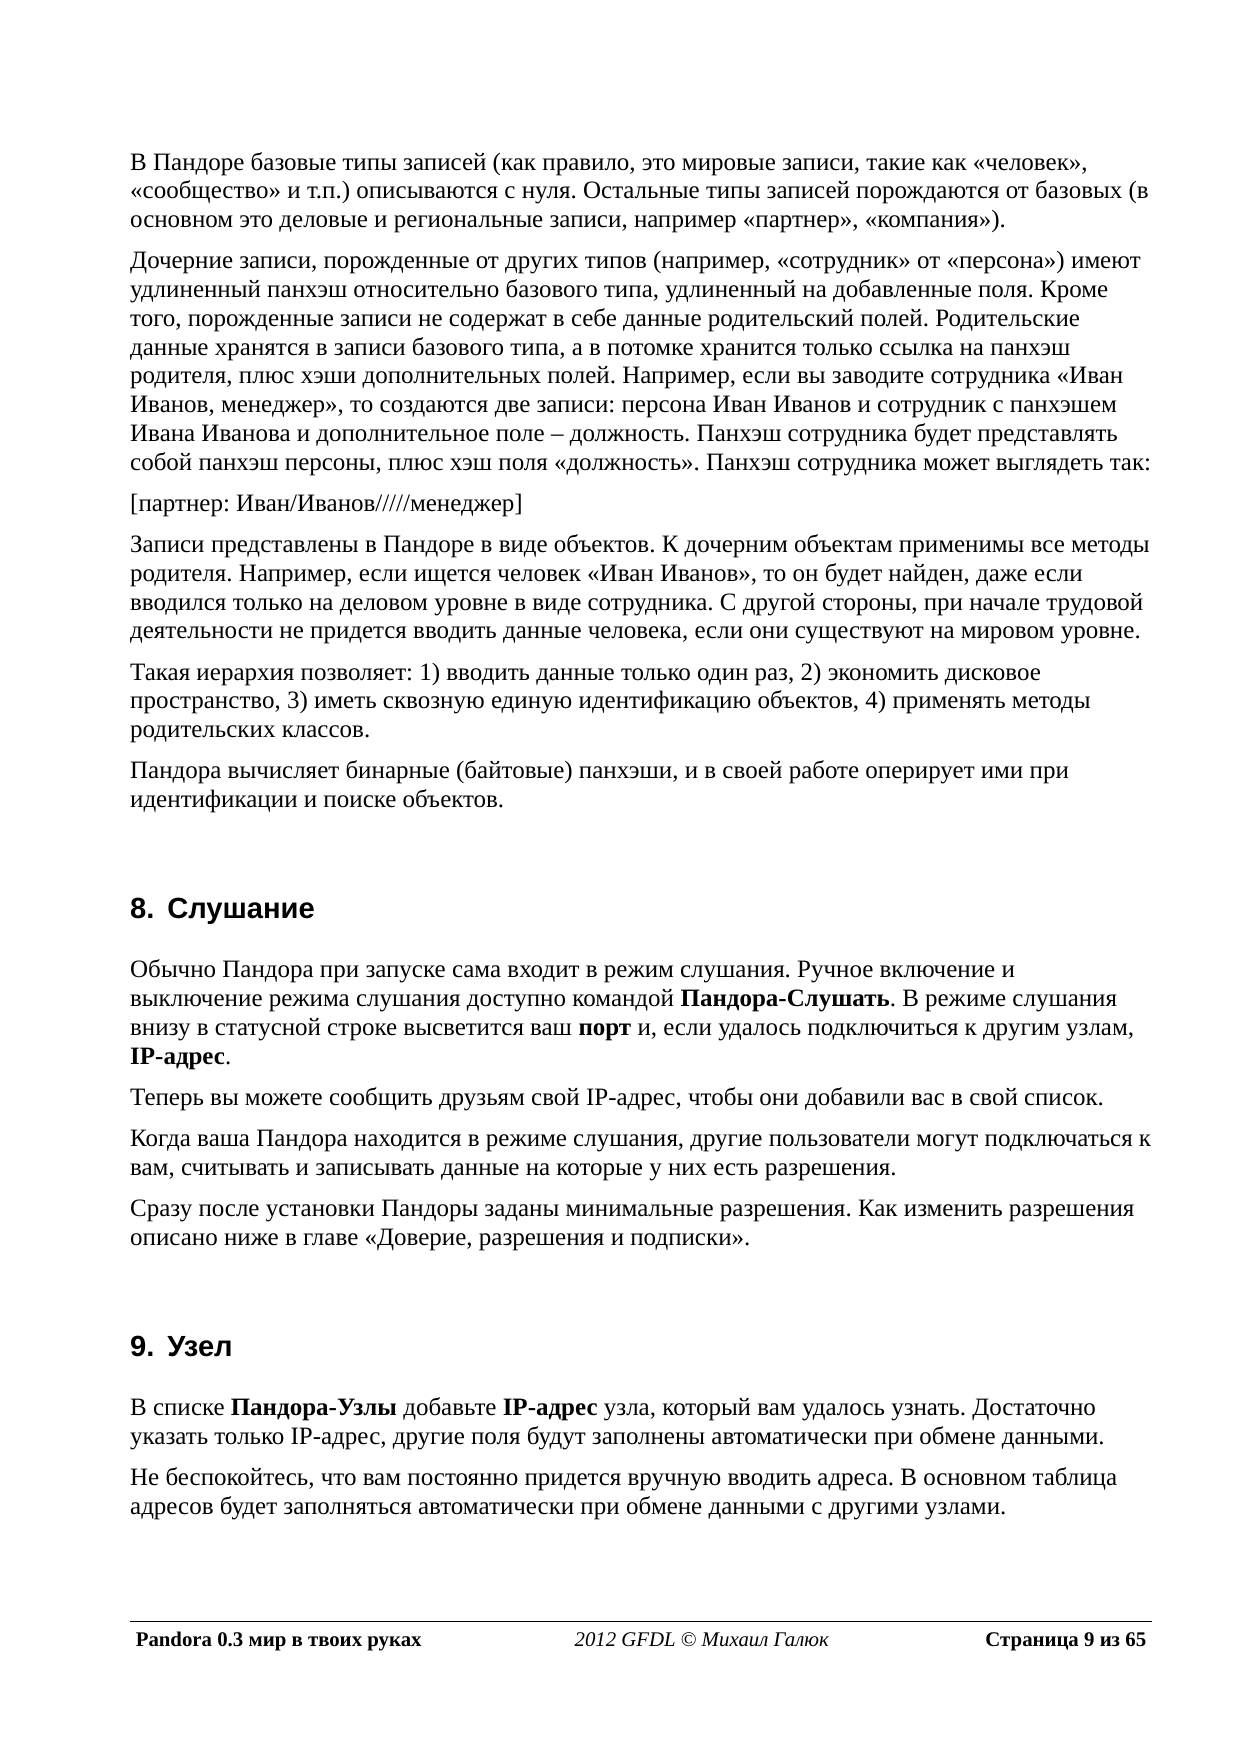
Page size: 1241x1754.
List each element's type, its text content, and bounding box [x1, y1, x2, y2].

text Пандора вычисляет бинарные (байтовые) панхэши, и в своей работе оперирует ими при идентификации и поиске объектов. [130, 756, 1152, 813]
text Такая иерархия позволяет: 1) вводить данные только один раз, 2) экономить дисковое пространство, 3) иметь сквозную единую идентификацию объектов, 4) применять методы родительских классов. [130, 657, 1152, 743]
text Не беспокойтесь, что вам постоянно придется вручную вводить адреса. В основном таблица адресов будет заполняться автоматически при обмене данными с другими узлами. [130, 1462, 1152, 1520]
text Записи представлены в Пандоре в виде объектов. К дочерним объектам применимы все методы родителя. Например, если ищется человек «Иван Иванов», то он будет найден, даже если вводился только на деловом уровне в виде сотрудника. С другой стороны, при начале трудовой деятельности не придется вводить данные человека, если они существуют на мировом уровне. [130, 529, 1152, 644]
subtitle Узел [130, 1329, 1152, 1362]
text Обычно Пандора при запуске сама входит в режим слушания. Ручное включение и выключение режима слушания доступно командой Пандора-Слушать. В режиме слушания внизу в статусной строке высветится ваш порт и, если удалось подключиться к другим узлам, IP-адрес. [130, 954, 1152, 1069]
text Дочерние записи, порожденные от других типов (например, «сотрудник» от «персона») имеют удлиненный панхэш относительно базового типа, удлиненный на добавленные поля. Кроме того, порожденные записи не содержат в себе данные родительский полей. Родительские данные хранятся в записи базового типа, а в потомке хранится только ссылка на панхэш родителя, плюс хэши дополнительных полей. Например, если вы заводите сотрудника «Иван Иванов, менеджер», то создаются две записи: персона Иван Иванов и сотрудник с панхэшем Ивана Иванова и дополнительное поле – должность. Панхэш сотрудника будет представлять собой панхэш персоны, плюс хэш поля «должность». Панхэш сотрудника может выглядеть так: [130, 246, 1152, 476]
text Теперь вы можете сообщить друзьям свой IP-адрес, чтобы они добавили вас в свой список. [130, 1082, 1152, 1111]
text В Пандоре базовые типы записей (как правило, это мировые записи, такие как «человек», «сообщество» и т.п.) описываются с нуля. Остальные типы записей порождаются от базовых (в основном это деловые и региональные записи, например «партнер», «компания»). [130, 147, 1152, 233]
text Сразу после установки Пандоры заданы минимальные разрешения. Как изменить разрешения описано ниже в главе «Доверие, разрешения и подписки». [130, 1193, 1152, 1251]
subtitle Слушание [130, 891, 1152, 924]
text [партнер: Иван/Иванов/////менеджер] [130, 488, 1152, 517]
text Когда ваша Пандора находится в режиме слушания, другие пользователи могут подключаться к вам, считывать и записывать данные на которые у них есть разрешения. [130, 1123, 1152, 1181]
text В списке Пандора-Узлы добавьте IP-адрес узла, который вам удалось узнать. Достаточно указать только IP-адрес, другие поля будут заполнены автоматически при обмене данными. [130, 1392, 1152, 1450]
